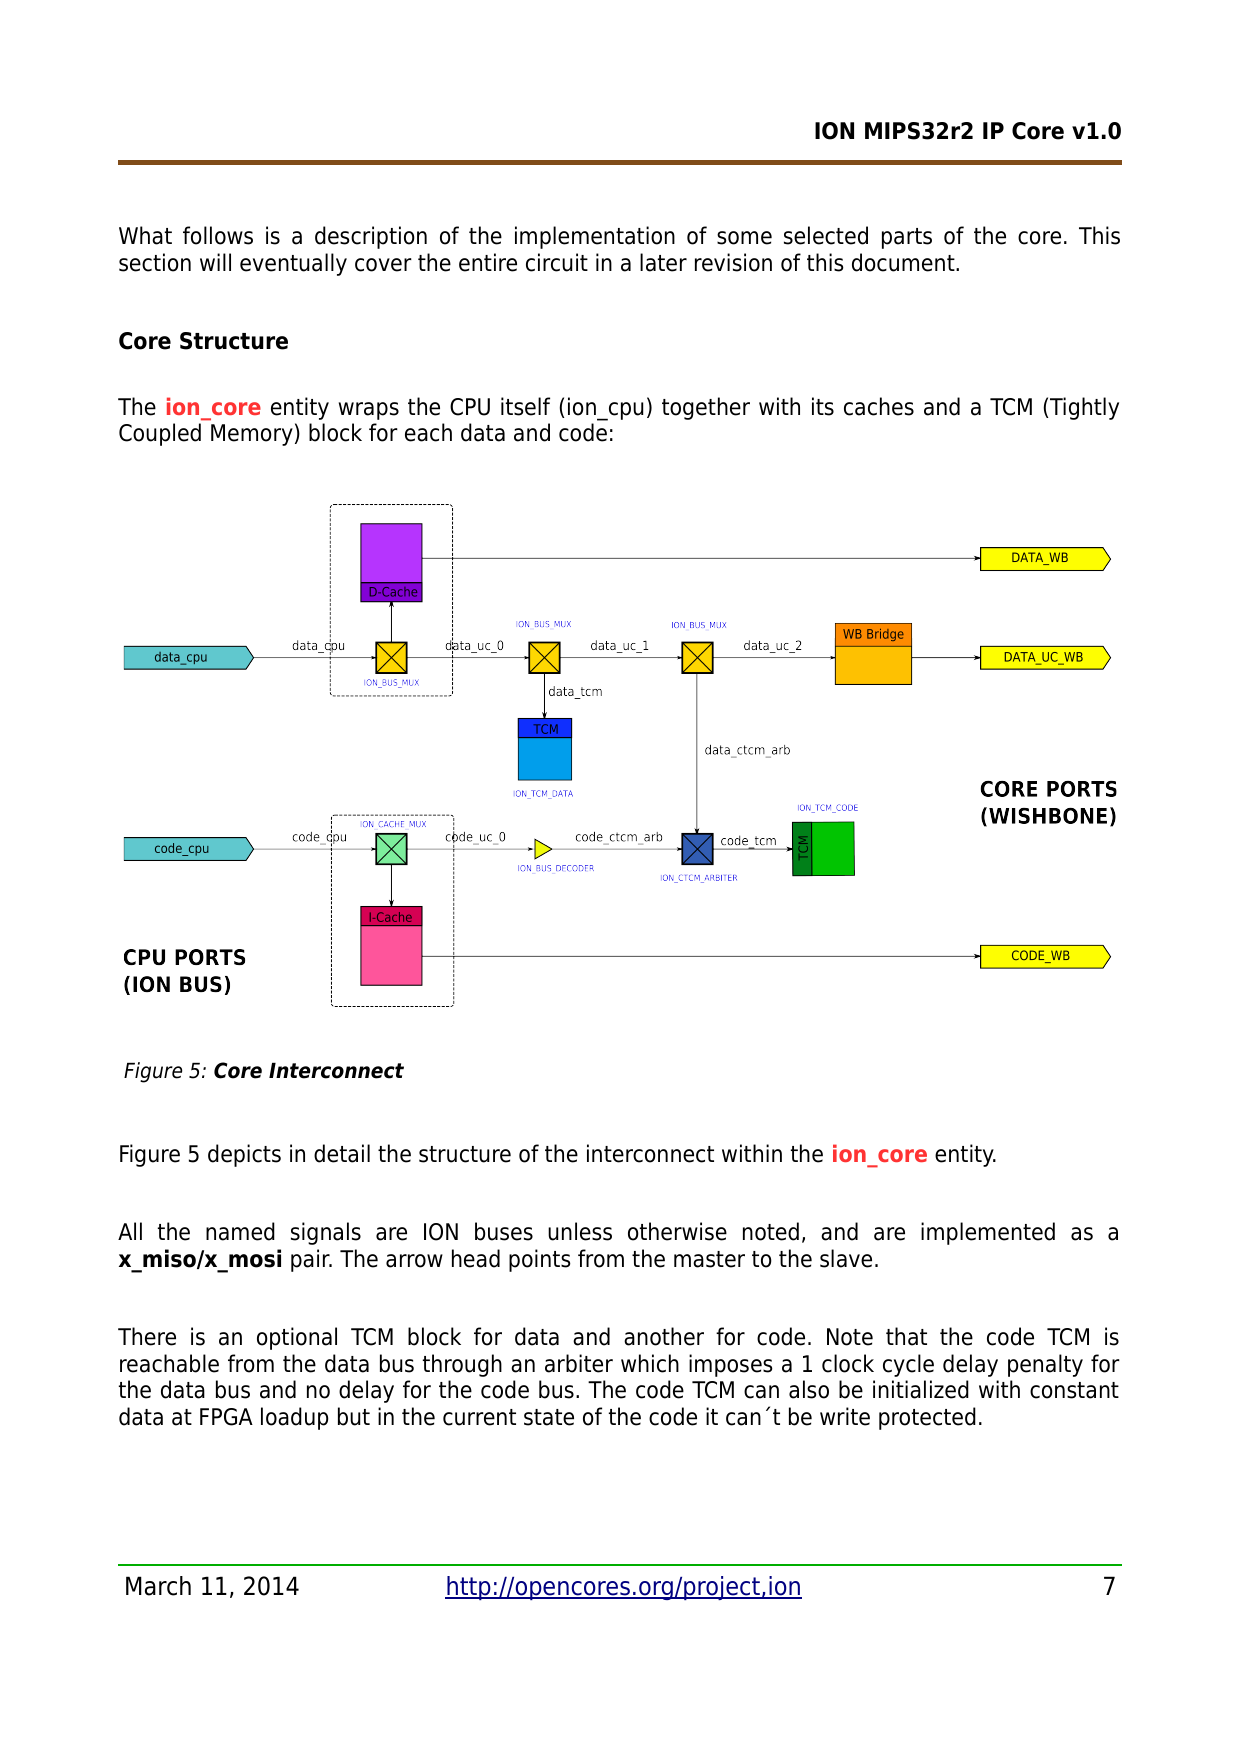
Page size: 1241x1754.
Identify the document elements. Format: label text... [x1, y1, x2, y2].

subtitle Core Structure [118, 328, 1122, 355]
text What follows is a description of the implementation of some selected parts of the core. This section will eventually cover the entire circuit in a later revision of this document. [118, 223, 1122, 276]
picture [123, 504, 1117, 1007]
text Figure 5 depicts in detail the structure of the interconnect within the ion_core entity. [118, 1141, 1122, 1168]
table_header [118, 505, 1122, 1041]
text All the named signals are ION buses unless otherwise noted, and are implemented as a x_miso/x_mosi pair. The arrow head points from the master to the slave. [118, 1219, 1122, 1273]
text There is an optional TCM block for data and another for code. Note that the code TCM is reachable from the data bus through an arbiter which imposes a 1 clock cycle delay penalty for the data bus and no delay for the code bus. The code TCM can also be initialized with constant data at FPGA loadup but in the current state of the code it can´t be write protected. [118, 1324, 1122, 1431]
text The ion_core entity wraps the CPU itself (ion_cpu) together with its caches and a TCM (Tightly Coupled Memory) block for each data and code: [118, 394, 1122, 447]
table_cell Figure 5: Core Interconnect [118, 1041, 1122, 1102]
table_header [118, 499, 1122, 504]
